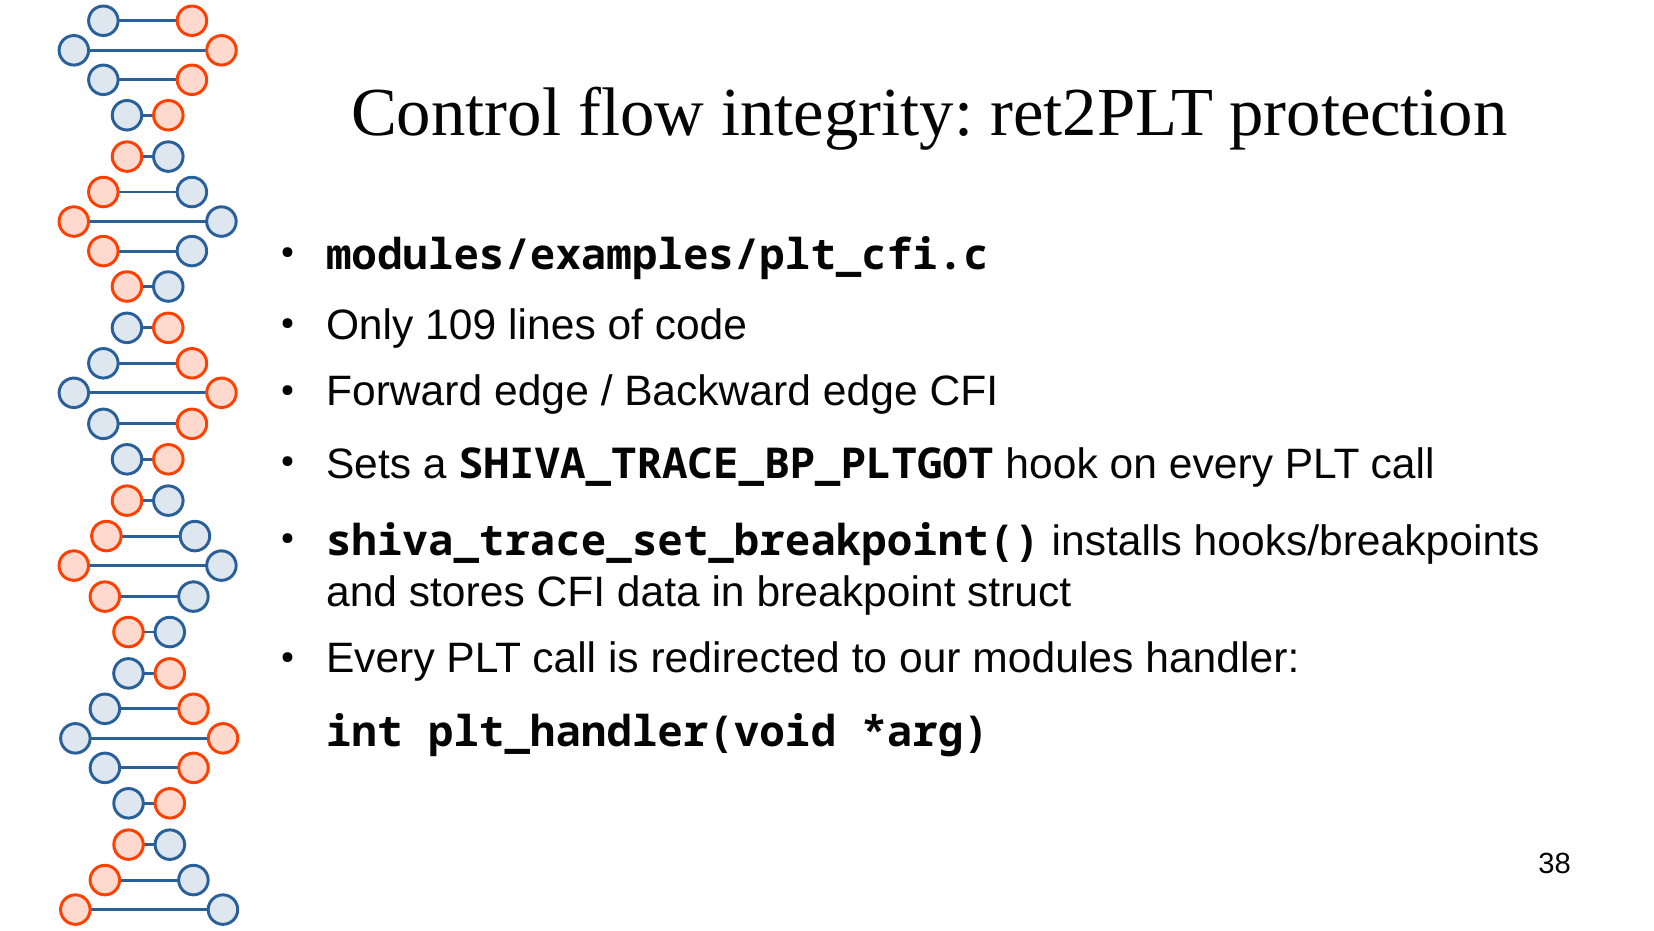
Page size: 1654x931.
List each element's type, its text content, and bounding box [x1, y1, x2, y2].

title Control flow integrity: ret2PLT protection [265, 35, 1595, 189]
list modules/examples/plt_cfi.c Only 109 lines of code Forward edge / Backward edge CFI Sets a SHIVA_TRACE_BP_PLTGOT hook on every PLT call shiva_trace_set_breakpoint() installs hooks/breakpoints and stores CFI data in breakpoint struct Every PLT call is redirected to our modules handler: int plt_handler(void *arg) [265, 224, 1595, 764]
